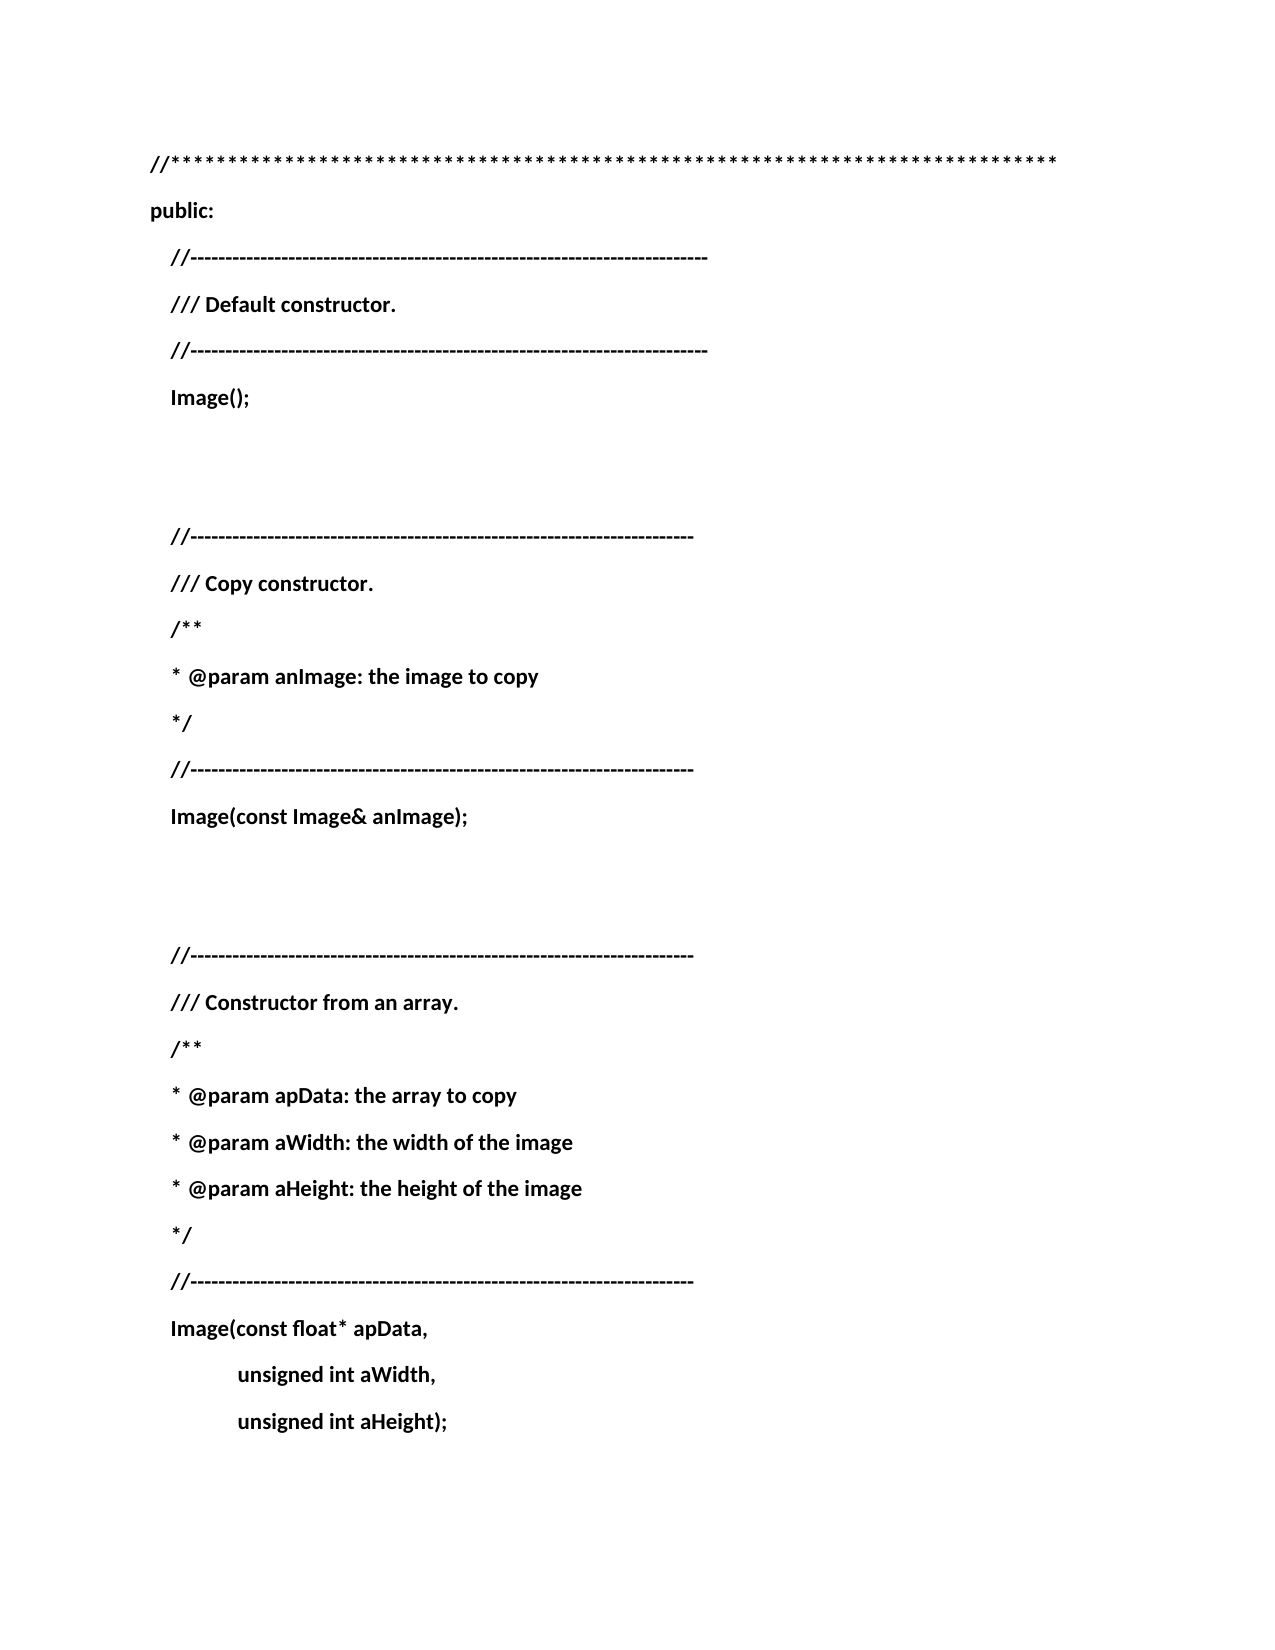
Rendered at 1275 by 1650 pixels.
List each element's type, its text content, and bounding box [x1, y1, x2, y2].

text public: [150, 197, 1125, 224]
text //****************************************************************************** [150, 150, 1125, 178]
text /** [150, 616, 1125, 644]
text /// Constructor from an array. [150, 988, 1125, 1016]
text //------------------------------------------------------------------------ [150, 755, 1125, 783]
text //-------------------------------------------------------------------------- [150, 336, 1125, 364]
text /// Default constructor. [150, 290, 1125, 318]
text */ [150, 709, 1125, 737]
text Image(); [150, 383, 1125, 411]
text unsigned int aHeight); [150, 1407, 1125, 1435]
text //------------------------------------------------------------------------ [150, 522, 1125, 551]
text //-------------------------------------------------------------------------- [150, 243, 1125, 271]
text Image(const Image& anImage); [150, 802, 1125, 830]
text //------------------------------------------------------------------------ [150, 1267, 1125, 1296]
text * @param aWidth: the width of the image [150, 1128, 1125, 1156]
text * @param apData: the array to copy [150, 1081, 1125, 1109]
text //------------------------------------------------------------------------ [150, 942, 1125, 969]
text */ [150, 1221, 1125, 1249]
text /// Copy constructor. [150, 569, 1125, 597]
text * @param aHeight: the height of the image [150, 1174, 1125, 1202]
text * @param anImage: the image to copy [150, 662, 1125, 690]
text /** [150, 1035, 1125, 1063]
text unsigned int aWidth, [150, 1361, 1125, 1389]
text Image(const float* apData, [150, 1314, 1125, 1342]
